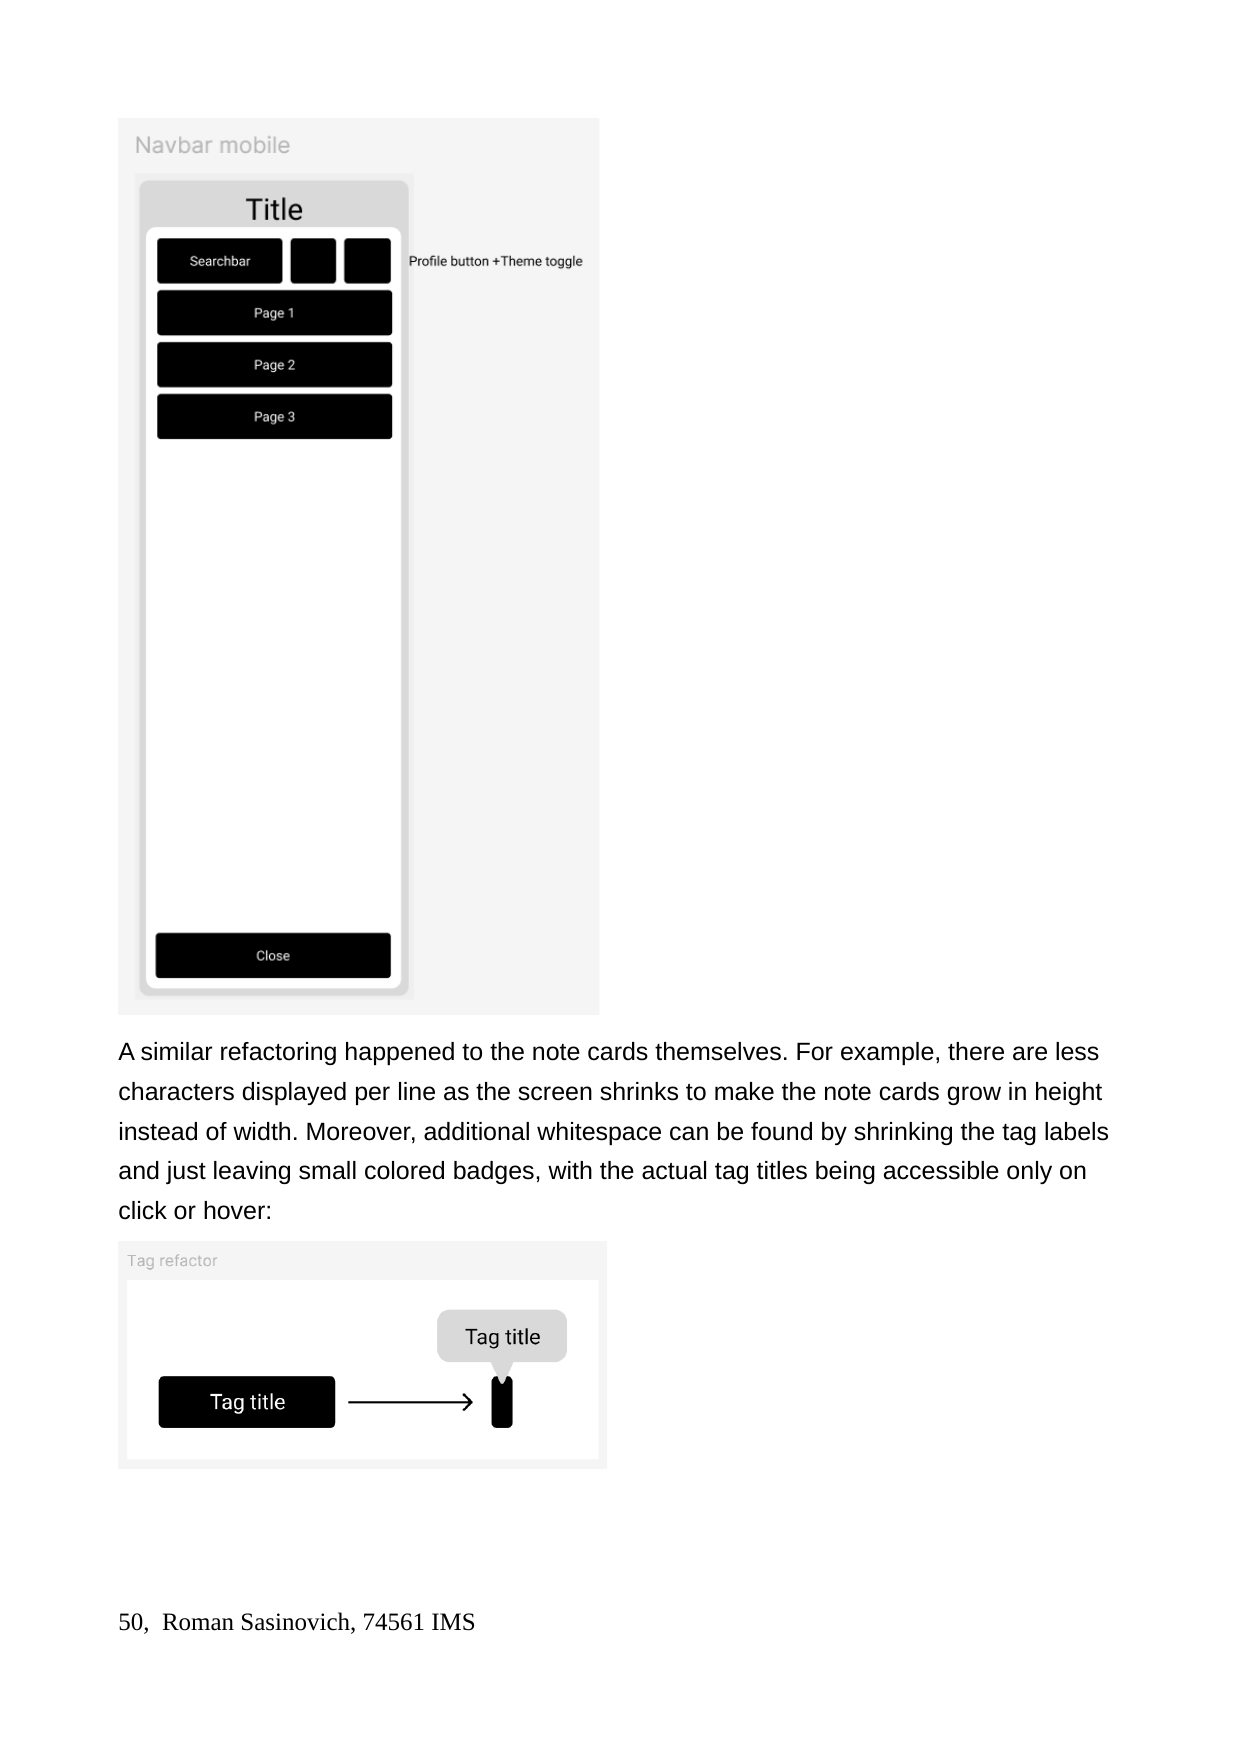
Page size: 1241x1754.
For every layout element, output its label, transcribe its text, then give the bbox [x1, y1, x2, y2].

picture [118, 1241, 608, 1469]
picture [118, 118, 600, 1015]
list A similar refactoring happened to the note cards themselves. For example, there are less characters displayed per line as the screen shrinks to make the note cards grow in height instead of width. Moreover, additional whitespace can be found by shrinking the tag labels and just leaving small colored badges, with the actual tag titles being accessible only on click or hover: [118, 1037, 1122, 1224]
